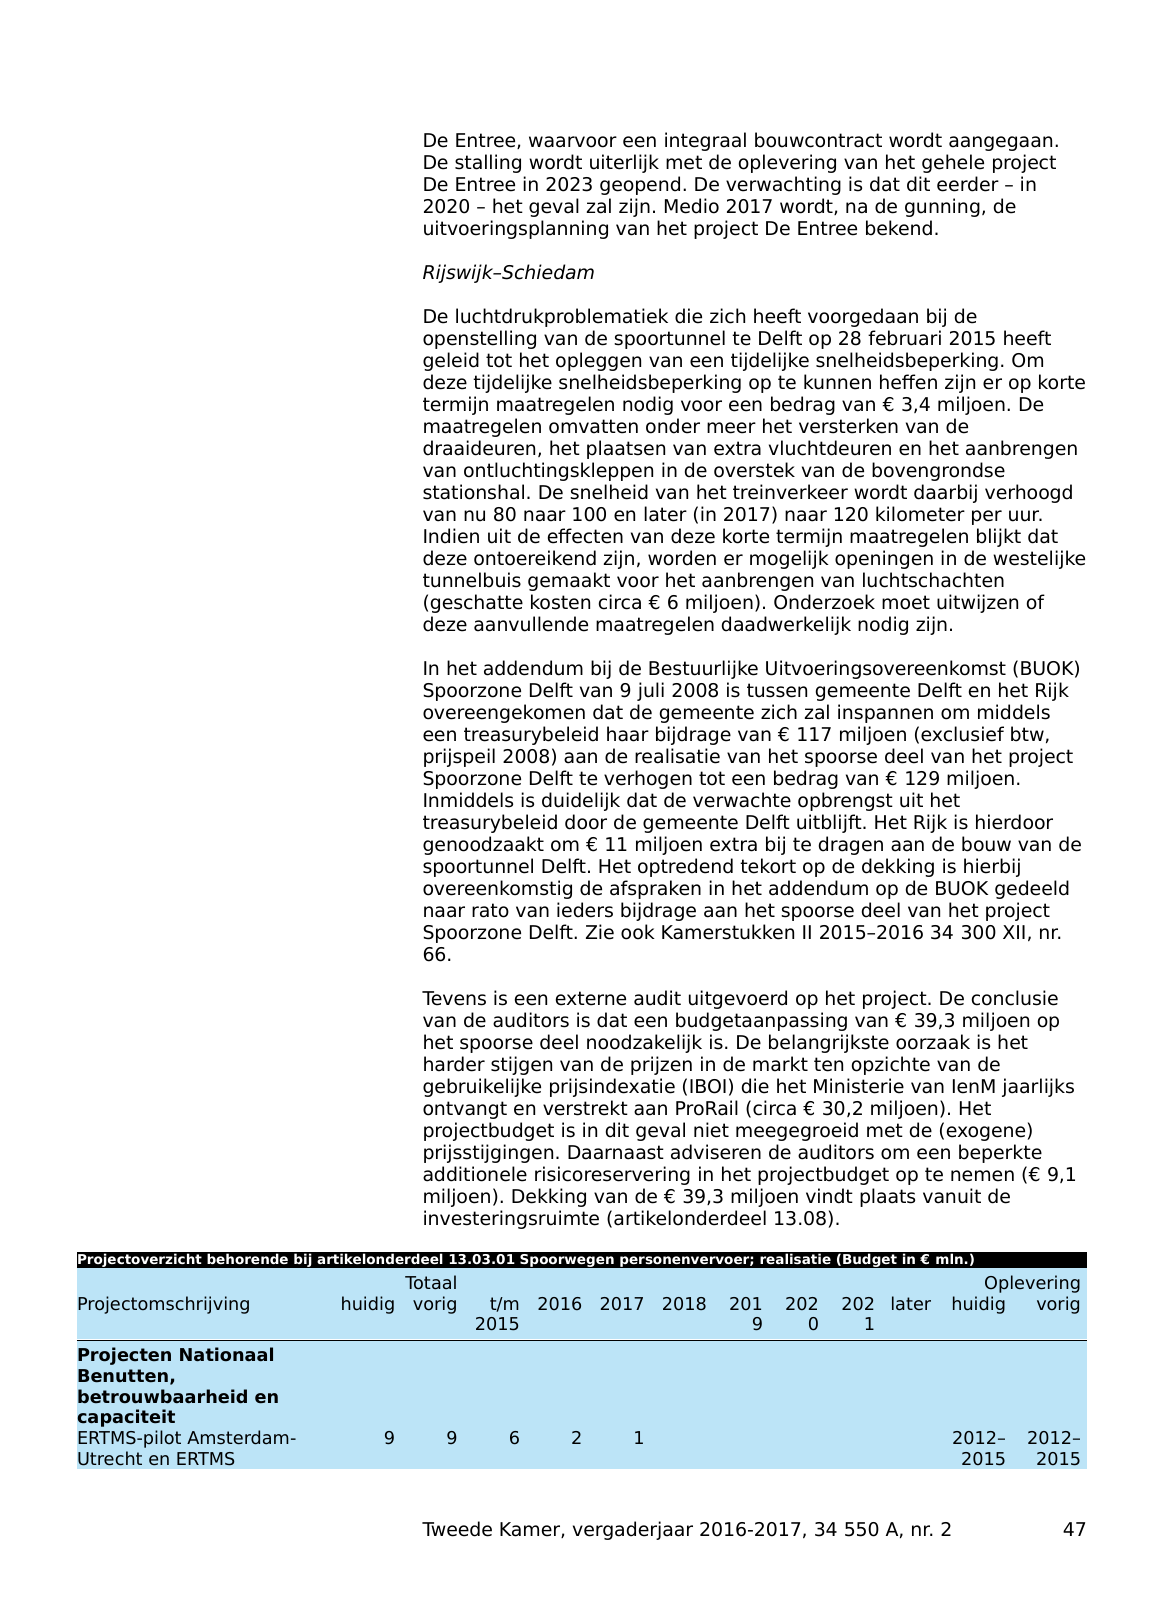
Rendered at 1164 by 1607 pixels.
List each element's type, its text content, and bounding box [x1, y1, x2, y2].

table_cell 9 [401, 1428, 463, 1469]
table_cell huidig [937, 1294, 1012, 1339]
table_cell [650, 1366, 712, 1428]
table_cell [401, 1341, 463, 1366]
table_cell later [881, 1294, 937, 1339]
table_cell 1 [588, 1428, 650, 1469]
table_cell [77, 1268, 326, 1294]
table_cell [463, 1341, 526, 1366]
table_cell [825, 1366, 881, 1428]
table_cell 6 [463, 1428, 526, 1469]
table_cell [463, 1366, 526, 1428]
text De luchtdrukproblematiek die zich heeft voorgedaan bij de openstelling van de spoortunnel te Delft op 28 februari 2015 heeft geleid tot het opleggen van een tijdelijke snelheidsbeperking. Om deze tijdelijke snelheidsbeperking op te kunnen heffen zijn er op korte termijn maatregelen nodig voor een bedrag van € 3,4 miljoen. De maatregelen omvatten onder meer het versterken van de draaideuren, het plaatsen van extra vluchtdeuren en het aanbrengen van ontluchtingskleppen in de overstek van de bovengrondse stationshal. De snelheid van het treinverkeer wordt daarbij verhoogd van nu 80 naar 100 en later (in 2017) naar 120 kilometer per uur. Indien uit de effecten van deze korte termijn maatregelen blijkt dat deze ontoereikend zijn, worden er mogelijk openingen in de westelijke tunnelbuis gemaakt voor het aanbrengen van luchtschachten (geschatte kosten circa € 6 miljoen). Onderzoek moet uitwijzen of deze aanvullende maatregelen daadwerkelijk nodig zijn. [422, 306, 1087, 636]
table_cell 2016 [526, 1294, 588, 1339]
table_cell [526, 1341, 588, 1366]
text Tevens is een externe audit uitgevoerd op het project. De conclusie van de auditors is dat een budgetaanpassing van € 39,3 miljoen op het spoorse deel noodzakelijk is. De belangrijkste oorzaak is het harder stijgen van de prijzen in de markt ten opzichte van de gebruikelijke prijsindexatie (IBOI) die het Ministerie van IenM jaarlijks ontvangt en verstrekt aan ProRail (circa € 30,2 miljoen). Het projectbudget is in dit geval niet meegegroeid met de (exogene) prijsstijgingen. Daarnaast adviseren de auditors om een beperkte additionele risicoreservering in het projectbudget op te nemen (€ 9,1 miljoen). Dekking van de € 39,3 miljoen vindt plaats vanuit de investeringsruimte (artikelonderdeel 13.08). [422, 988, 1087, 1230]
table_cell [326, 1366, 401, 1428]
table_cell [650, 1341, 712, 1366]
table_cell huidig [326, 1294, 401, 1339]
table_cell [1012, 1366, 1087, 1428]
table_cell [326, 1341, 401, 1366]
table_cell Oplevering [937, 1268, 1087, 1294]
table_cell [937, 1366, 1012, 1428]
table_cell 2 [526, 1428, 588, 1469]
text De Entree, waarvoor een integraal bouwcontract wordt aangegaan. De stalling wordt uiterlijk met de oplevering van het gehele project De Entree in 2023 geopend. De verwachting is dat dit eerder – in 2020 – het geval zal zijn. Medio 2017 wordt, na de gunning, de uitvoeringsplanning van het project De Entree bekend. [422, 130, 1087, 240]
table_cell 2017 [588, 1294, 650, 1339]
table_cell t/m 2015 [463, 1294, 526, 1339]
text In het addendum bij de Bestuurlijke Uitvoeringsovereenkomst (BUOK) Spoorzone Delft van 9 juli 2008 is tussen gemeente Delft en het Rijk overeengekomen dat de gemeente zich zal inspannen om middels een treasurybeleid haar bijdrage van € 117 miljoen (exclusief btw, prijspeil 2008) aan de realisatie van het spoorse deel van het project Spoorzone Delft te verhogen tot een bedrag van € 129 miljoen. Inmiddels is duidelijk dat de verwachte opbrengst uit het treasurybeleid door de gemeente Delft uitblijft. Het Rijk is hierdoor genoodzaakt om € 11 miljoen extra bij te dragen aan de bouw van de spoortunnel Delft. Het optredend tekort op de dekking is hierbij overeenkomstig de afspraken in het addendum op de BUOK gedeeld naar rato van ieders bijdrage aan het spoorse deel van het project Spoorzone Delft. Zie ook Kamerstukken II 2015–2016 34 300 XII, nr. 66. [422, 658, 1087, 966]
table_cell 2012–2015 [1012, 1428, 1087, 1469]
table_cell 2019 [713, 1294, 769, 1339]
table_cell [769, 1366, 825, 1428]
table_cell 2020 [769, 1294, 825, 1339]
table_cell 2012–2015 [937, 1428, 1012, 1469]
table_cell [825, 1428, 881, 1469]
table_cell Totaal [326, 1268, 463, 1294]
table_cell [769, 1428, 825, 1469]
table_cell [588, 1366, 650, 1428]
table_cell [1012, 1341, 1087, 1366]
table_cell vorig [1012, 1294, 1087, 1339]
table_cell Projecten Nationaal [77, 1341, 326, 1366]
table_cell [401, 1366, 463, 1428]
table_header Projectoverzicht behorende bij artikelonderdeel 13.03.01 Spoorwegen personenvervoer; realisatie (Budget in € mln.) [77, 1252, 1087, 1267]
table_cell [588, 1341, 650, 1366]
table_cell 2018 [650, 1294, 712, 1339]
subtitle Rijswijk–Schiedam [422, 262, 1087, 284]
table_cell [713, 1366, 769, 1428]
table_cell Benutten, betrouwbaarheid en capaciteit [77, 1366, 326, 1428]
table_cell [881, 1428, 937, 1469]
table_cell [713, 1341, 769, 1366]
table_cell Projectomschrijving [77, 1294, 326, 1339]
table_cell [650, 1428, 712, 1469]
table_cell [526, 1366, 588, 1428]
table_cell [937, 1341, 1012, 1366]
table_cell [713, 1428, 769, 1469]
table_cell [881, 1341, 937, 1366]
table_cell [769, 1341, 825, 1366]
table_cell 2021 [825, 1294, 881, 1339]
table_cell [881, 1366, 937, 1428]
table_cell [825, 1341, 881, 1366]
table_cell vorig [401, 1294, 463, 1339]
table_cell [463, 1268, 937, 1294]
table_cell ERTMS-pilot Amsterdam-Utrecht en ERTMS [77, 1428, 326, 1469]
table_cell 9 [326, 1428, 401, 1469]
